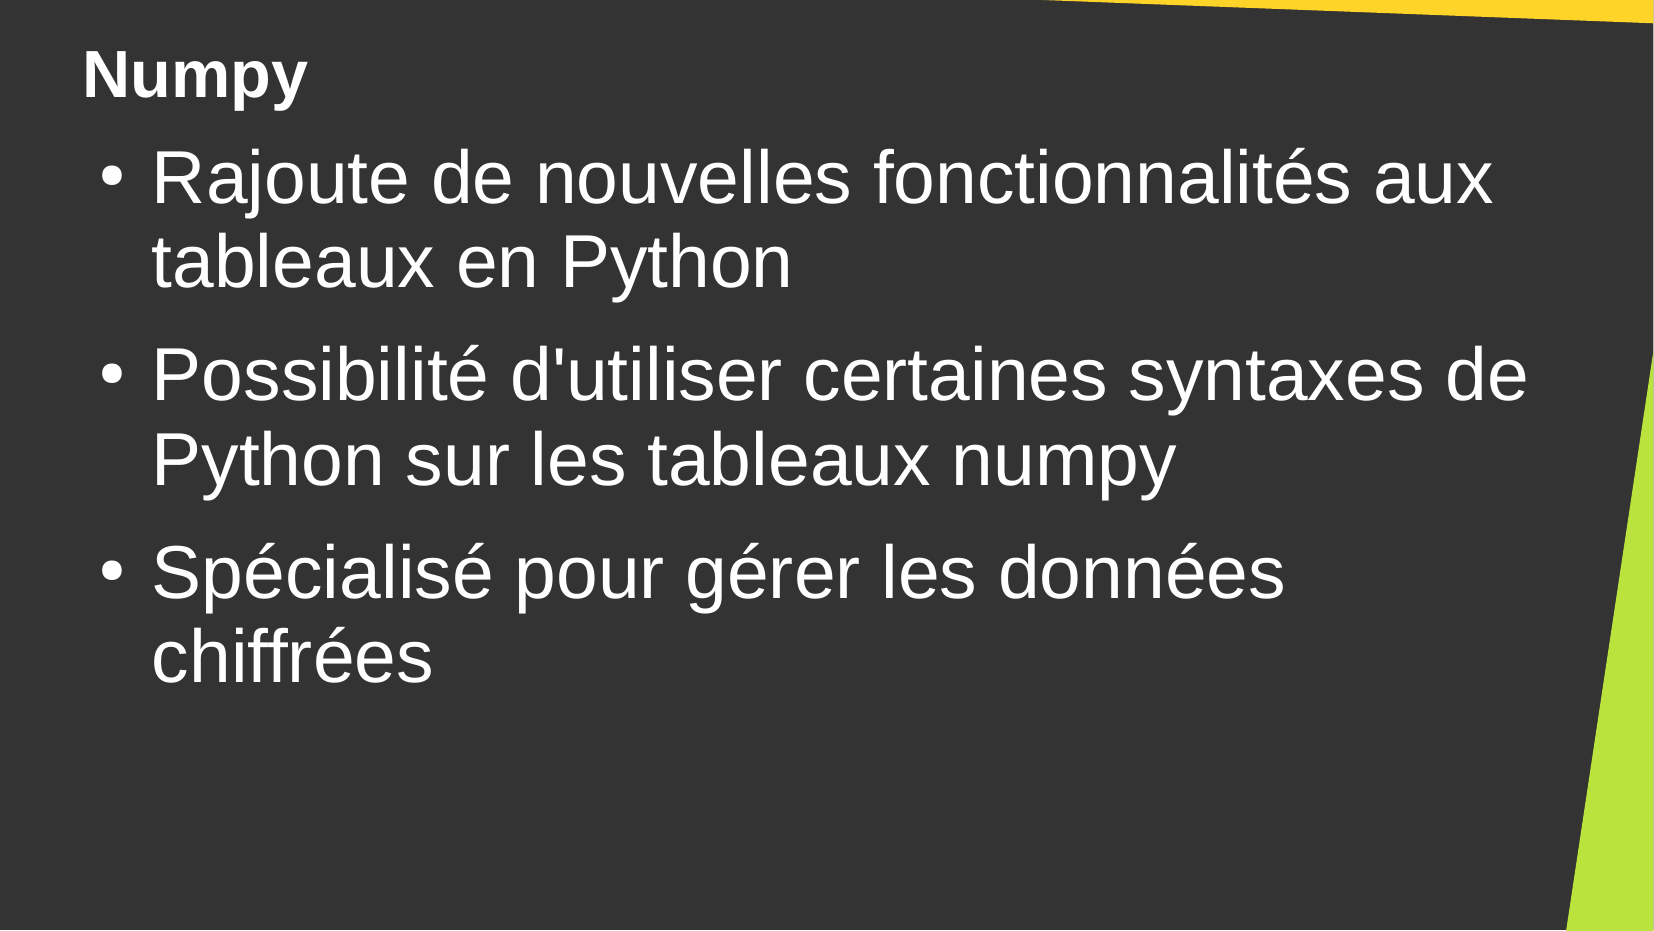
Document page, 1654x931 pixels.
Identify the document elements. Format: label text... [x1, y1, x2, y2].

list Rajoute de nouvelles fonctionnalités aux tableaux en Python Possibilité d'utiliser certaines syntaxes de Python sur les tableaux numpy Spécialisé pour gérer les données chiffrées [80, 135, 1560, 816]
title Numpy [82, 37, 792, 115]
text_box [1566, 346, 1654, 931]
text_box [1042, 0, 1654, 24]
